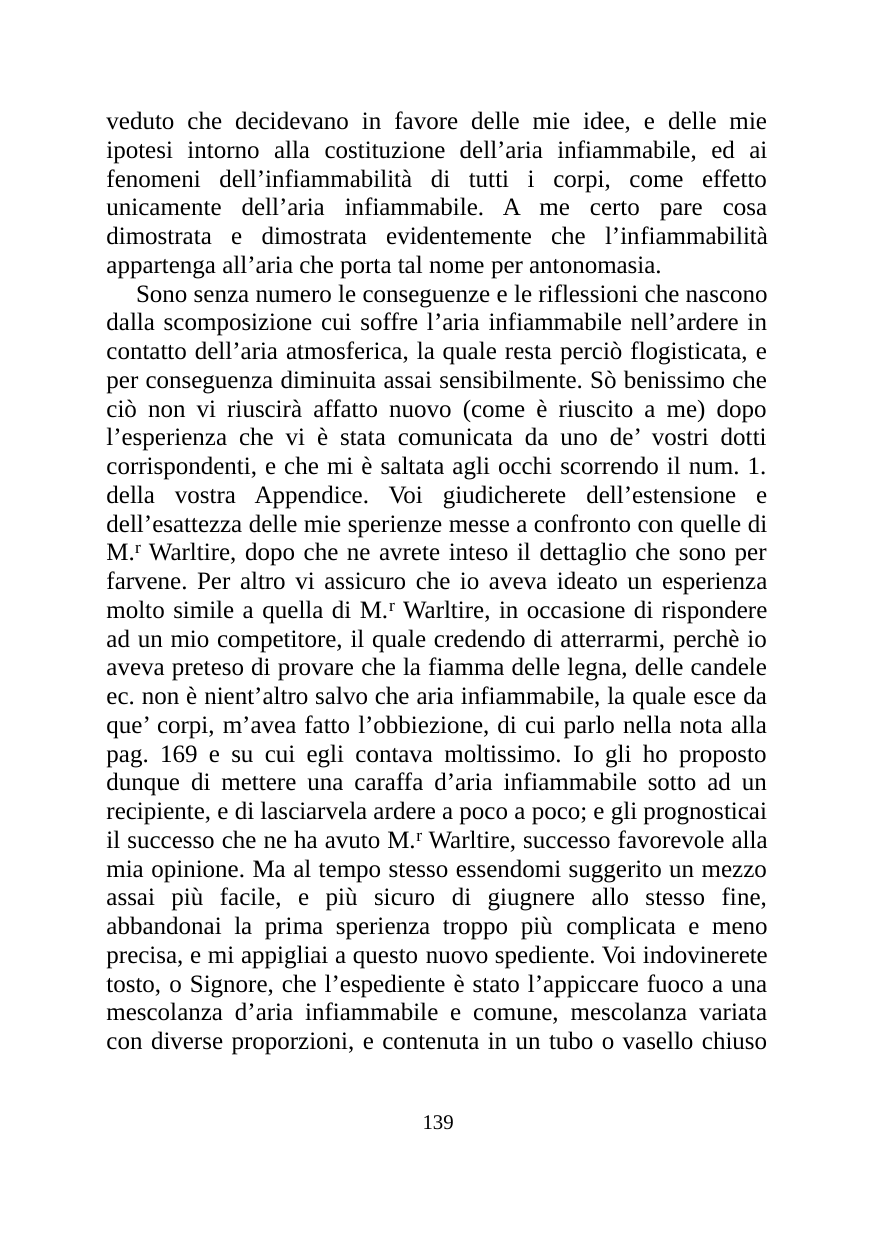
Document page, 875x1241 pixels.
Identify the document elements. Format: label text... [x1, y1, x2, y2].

text veduto che decidevano in favore delle mie idee, e delle mie ipotesi intorno alla costituzione dell’aria infiammabile, ed ai fenomeni dell’infiammabilità di tutti i corpi, come effetto unicamente dell’aria infiammabile. A me certo pare cosa dimostrata e dimostrata evidentemente che l’infiammabilità appartenga all’aria che porta tal nome per antonomasia. [106, 106, 768, 279]
text Sono senza numero le conseguenze e le riflessioni che nascono dalla scomposizione cui soffre l’aria infiammabile nell’ardere in contatto dell’aria atmosferica, la quale resta perciò flogisticata, e per conseguenza diminuita assai sensibilmente. Sò benissimo che ciò non vi riuscirà affatto nuovo (come è riuscito a me) dopo l’esperienza che vi è stata comunicata da uno de’ vostri dotti corrispondenti, e che mi è saltata agli occhi scorrendo il num. 1. della vostra Appendice. Voi giudicherete dell’estensione e dell’esattezza delle mie sperienze messe a confronto con quelle di M.r Warltire, dopo che ne avrete inteso il dettaglio che sono per farvene. Per altro vi assicuro che io aveva ideato un esperienza molto simile a quella di M.r Warltire, in occasione di rispondere ad un mio competitore, il quale credendo di atterrarmi, perchè io aveva preteso di provare che la fiamma delle legna, delle candele ec. non è nient’altro salvo che aria infiammabile, la quale esce da que’ corpi, m’avea fatto l’obbiezione, di cui parlo nella nota alla pag. 169 e su cui egli contava moltissimo. Io gli ho proposto dunque di mettere una caraffa d’aria infiammabile sotto ad un recipiente, e di lasciarvela ardere a poco a poco; e gli prognosticai il successo che ne ha avuto M.r Warltire, successo favorevole alla mia opinione. Ma al tempo stesso essendomi suggerito un mezzo assai più facile, e più sicuro di giugnere allo stesso fine, abbandonai la prima sperienza troppo più complicata e meno precisa, e mi appigliai a questo nuovo spediente. Voi indovinerete tosto, o Signore, che l’espediente è stato l’appiccare fuoco a una mescolanza d’aria infiammabile e comune, mescolanza variata con diverse proporzioni, e contenuta in un tubo o vasello chiuso [106, 279, 768, 1055]
